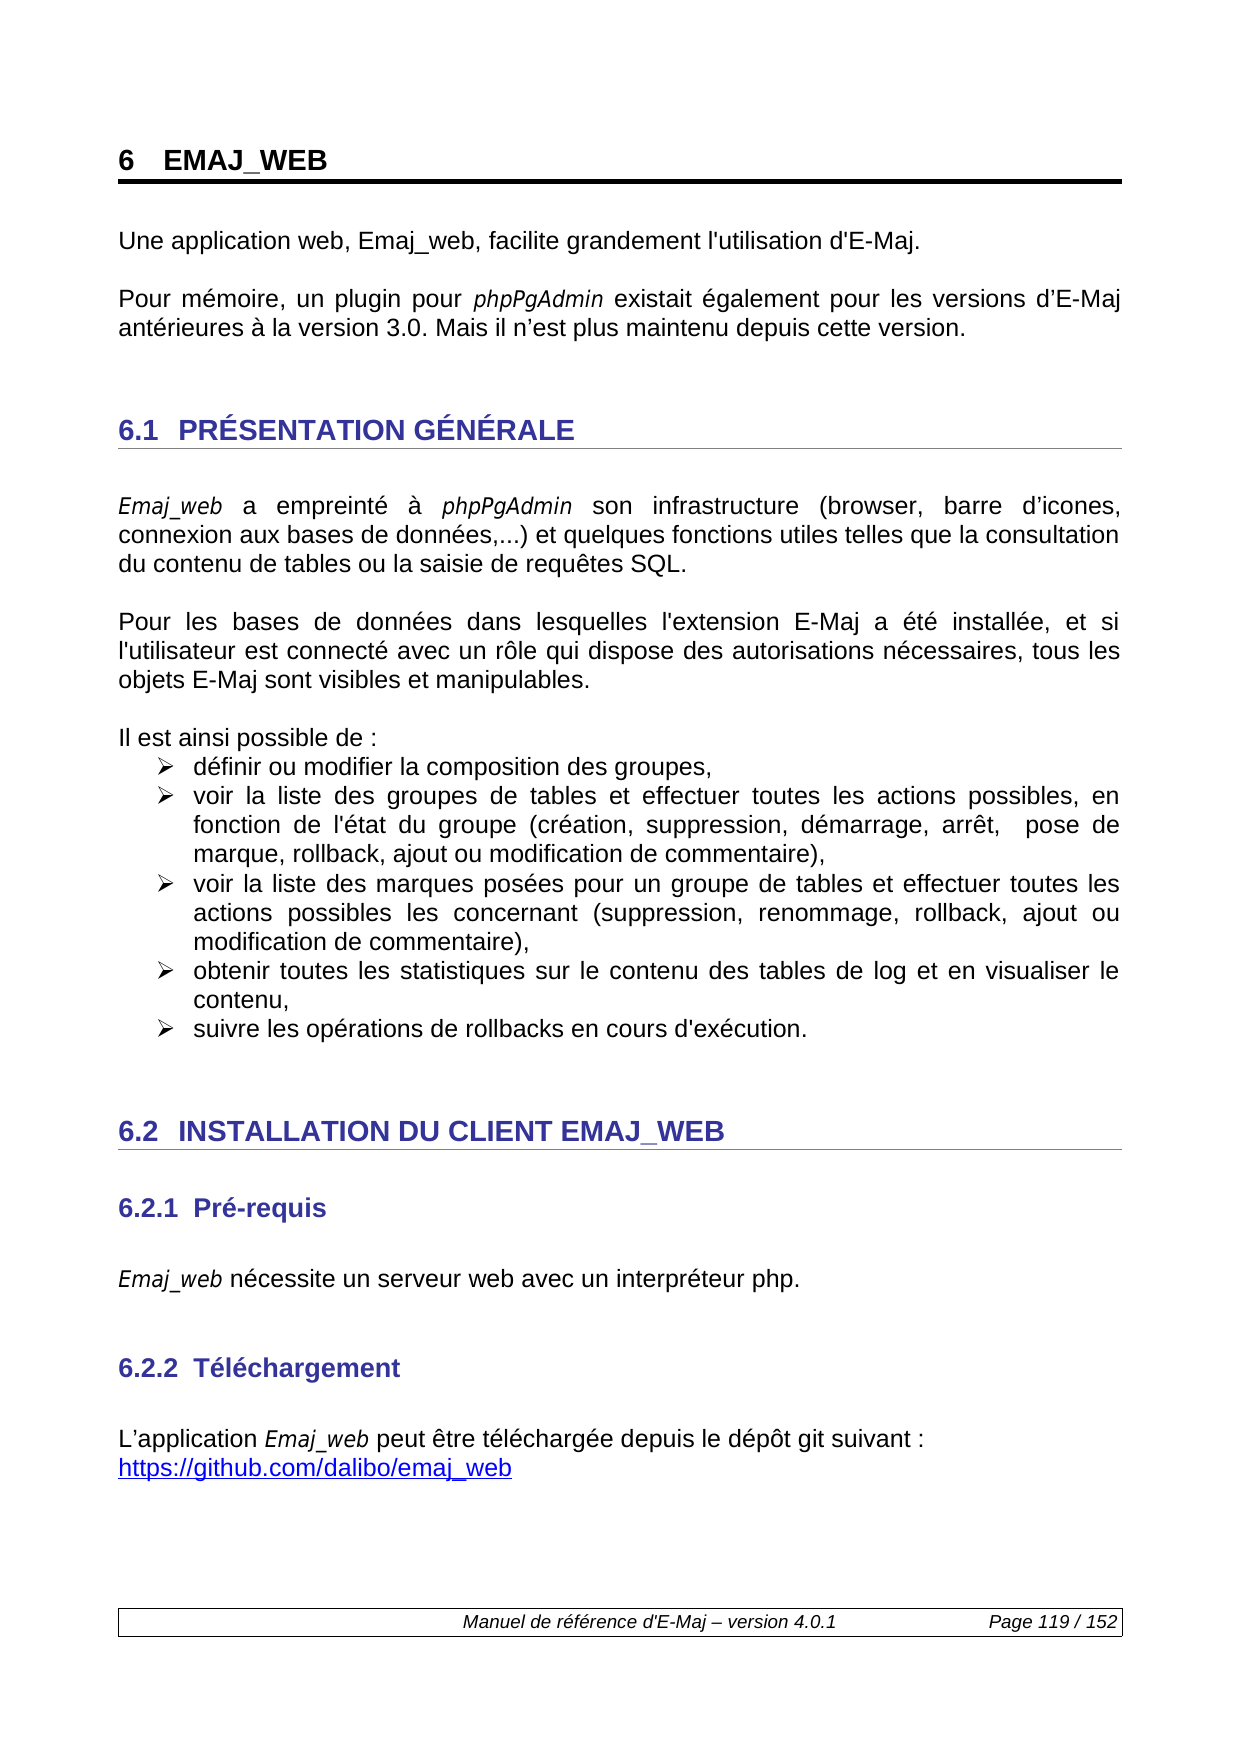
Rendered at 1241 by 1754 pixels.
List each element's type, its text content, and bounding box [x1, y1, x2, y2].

text https://github.com/dalibo/emaj_web [118, 1453, 1122, 1482]
subtitle Emaj_web [118, 143, 1122, 179]
text Il est ainsi possible de : [118, 723, 1122, 752]
text Emaj_web a empreinté à phpPgAdmin son infrastructure (browser, barre d’icones, connexion aux bases de données,...) et quelques fonctions utiles telles que la consultation du contenu de tables ou la saisie de requêtes SQL. [118, 491, 1122, 578]
subtitle Présentation générale [118, 412, 1122, 448]
subtitle Installation du client Emaj_web [118, 1113, 1122, 1149]
list voir la liste des marques posées pour un groupe de tables et effectuer toutes les actions possibles les concernant (suppression, renommage, rollback, ajout ou modification de commentaire), [156, 868, 1122, 956]
text L’application Emaj_web peut être téléchargée depuis le dépôt git suivant : [118, 1424, 1122, 1453]
text Une application web, Emaj_web, facilite grandement l'utilisation d'E-Maj. [118, 226, 1122, 254]
list définir ou modifier la composition des groupes, [156, 752, 1122, 781]
list voir la liste des groupes de tables et effectuer toutes les actions possibles, en fonction de l'état du groupe (création, suppression, démarrage, arrêt, pose de marque, rollback, ajout ou modification de commentaire), [156, 781, 1122, 868]
subtitle Pré-requis [118, 1192, 1122, 1223]
list suivre les opérations de rollbacks en cours d'exécution. [156, 1014, 1122, 1043]
list obtenir toutes les statistiques sur le contenu des tables de log et en visualiser le contenu, [156, 956, 1122, 1014]
text Pour les bases de données dans lesquelles l'extension E-Maj a été installée, et si l'utilisateur est connecté avec un rôle qui dispose des autorisations nécessaires, tous les objets E-Maj sont visibles et manipulables. [118, 607, 1122, 694]
text Pour mémoire, un plugin pour phpPgAdmin existait également pour les versions d’E-Maj antérieures à la version 3.0. Mais il n’est plus maintenu depuis cette version. [118, 284, 1122, 342]
text Emaj_web nécessite un serveur web avec un interpréteur php. [118, 1264, 1122, 1293]
subtitle Téléchargement [118, 1351, 1122, 1382]
